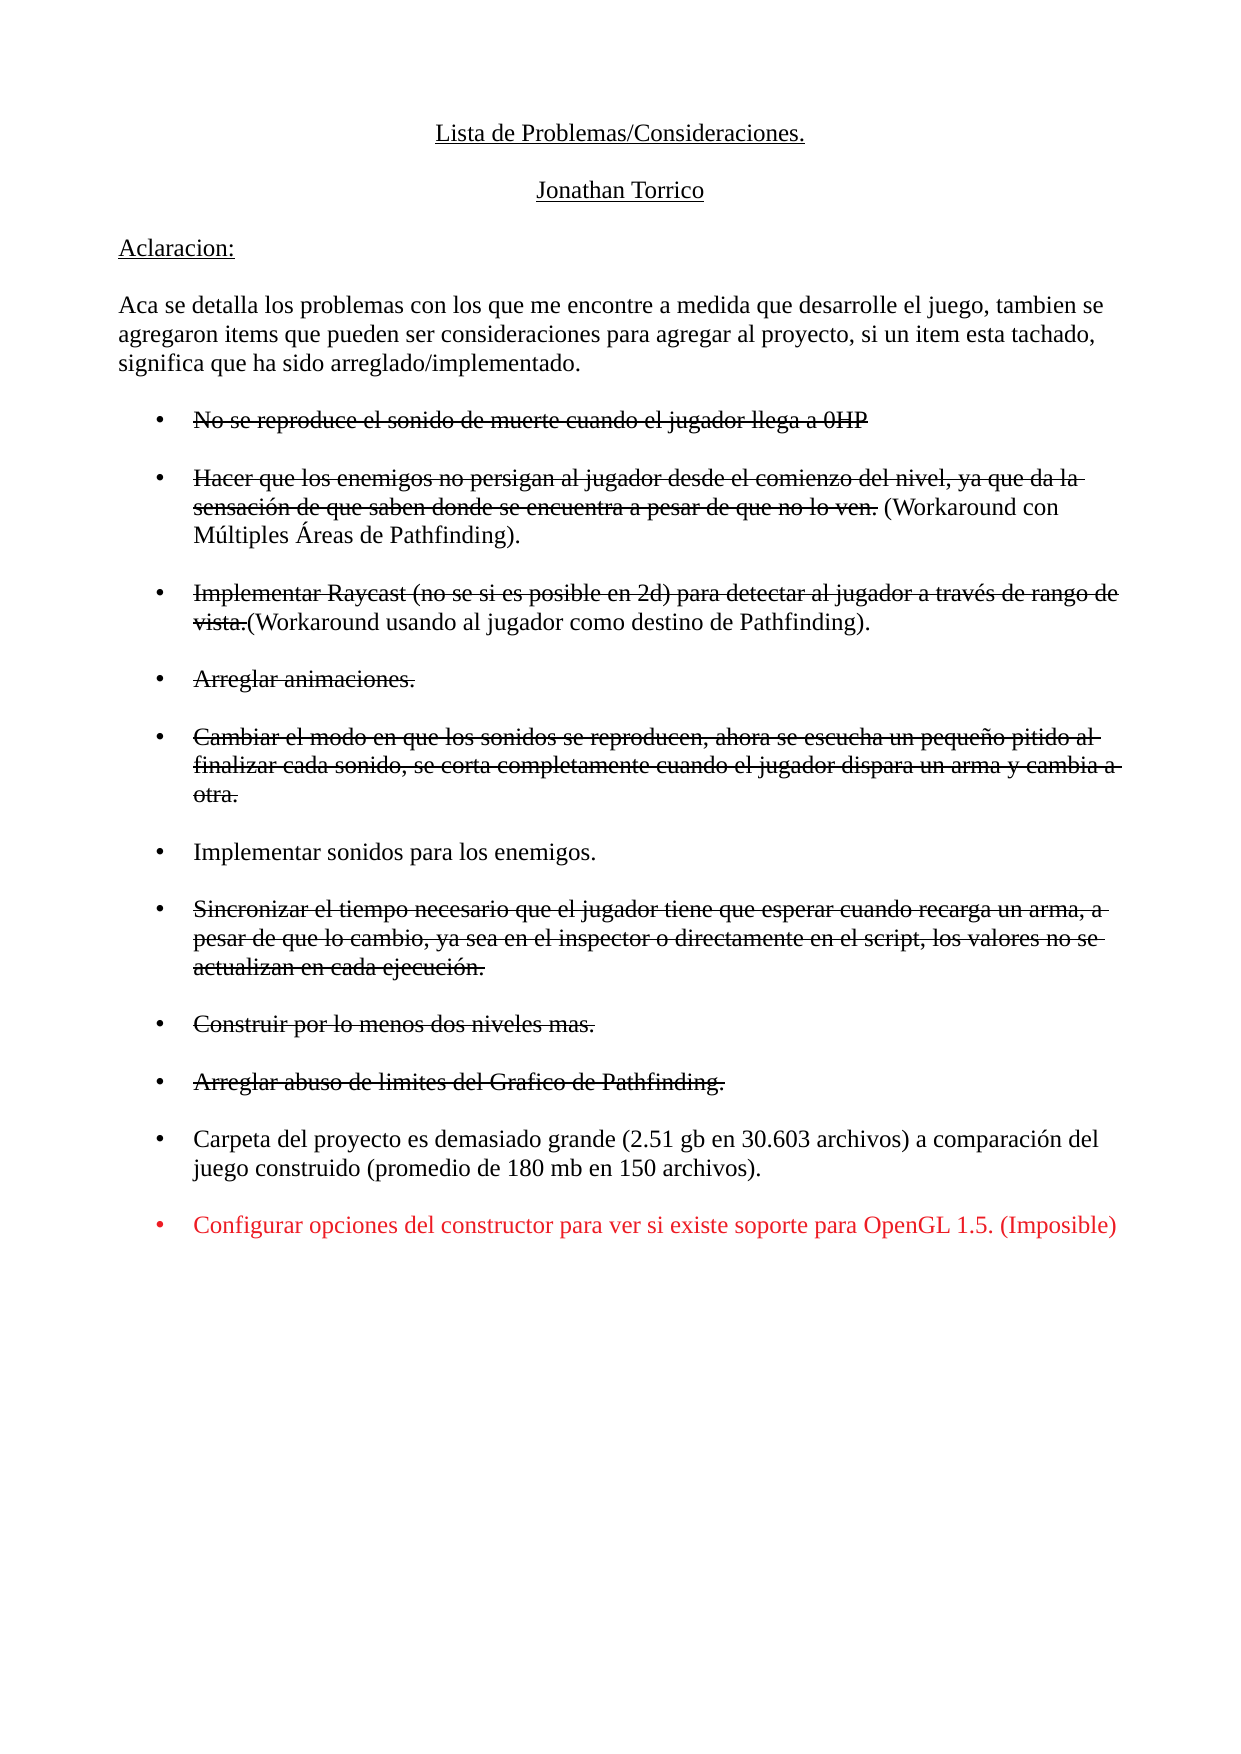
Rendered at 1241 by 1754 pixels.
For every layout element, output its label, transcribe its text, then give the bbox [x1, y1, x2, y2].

text Lista de Problemas/Consideraciones. [118, 118, 1122, 147]
list Arreglar animaciones. [156, 664, 1122, 693]
list Carpeta del proyecto es demasiado grande (2.51 gb en 30.603 archivos) a comparación del juego construido (promedio de 180 mb en 150 archivos). [156, 1124, 1122, 1182]
list Implementar sonidos para los enemigos. [156, 837, 1122, 866]
text Aca se detalla los problemas con los que me encontre a medida que desarrolle el juego, tambien se agregaron items que pueden ser consideraciones para agregar al proyecto, si un item esta tachado, significa que ha sido arreglado/implementado. [118, 291, 1122, 377]
text Jonathan Torrico [118, 176, 1122, 204]
list Implementar Raycast (no se si es posible en 2d) para detectar al jugador a través de rango de vista.(Workaround usando al jugador como destino de Pathfinding). [156, 578, 1122, 636]
text Aclaracion: [118, 233, 1122, 262]
list Hacer que los enemigos no persigan al jugador desde el comienzo del nivel, ya que da la sensación de que saben donde se encuentra a pesar de que no lo ven. (Workaround con Múltiples Áreas de Pathfinding). [156, 463, 1122, 549]
list No se reproduce el sonido de muerte cuando el jugador llega a 0HP [156, 406, 1122, 434]
list Cambiar el modo en que los sonidos se reproducen, ahora se escucha un pequeño pitido al finalizar cada sonido, se corta completamente cuando el jugador dispara un arma y cambia a otra. [156, 722, 1122, 808]
list Arreglar abuso de limites del Grafico de Pathfinding. [156, 1067, 1122, 1096]
list Construir por lo menos dos niveles mas. [156, 1009, 1122, 1038]
list Configurar opciones del constructor para ver si existe soporte para OpenGL 1.5. (Imposible) [156, 1211, 1122, 1239]
list Sincronizar el tiempo necesario que el jugador tiene que esperar cuando recarga un arma, a pesar de que lo cambio, ya sea en el inspector o directamente en el script, los valores no se actualizan en cada ejecución. [156, 894, 1122, 981]
